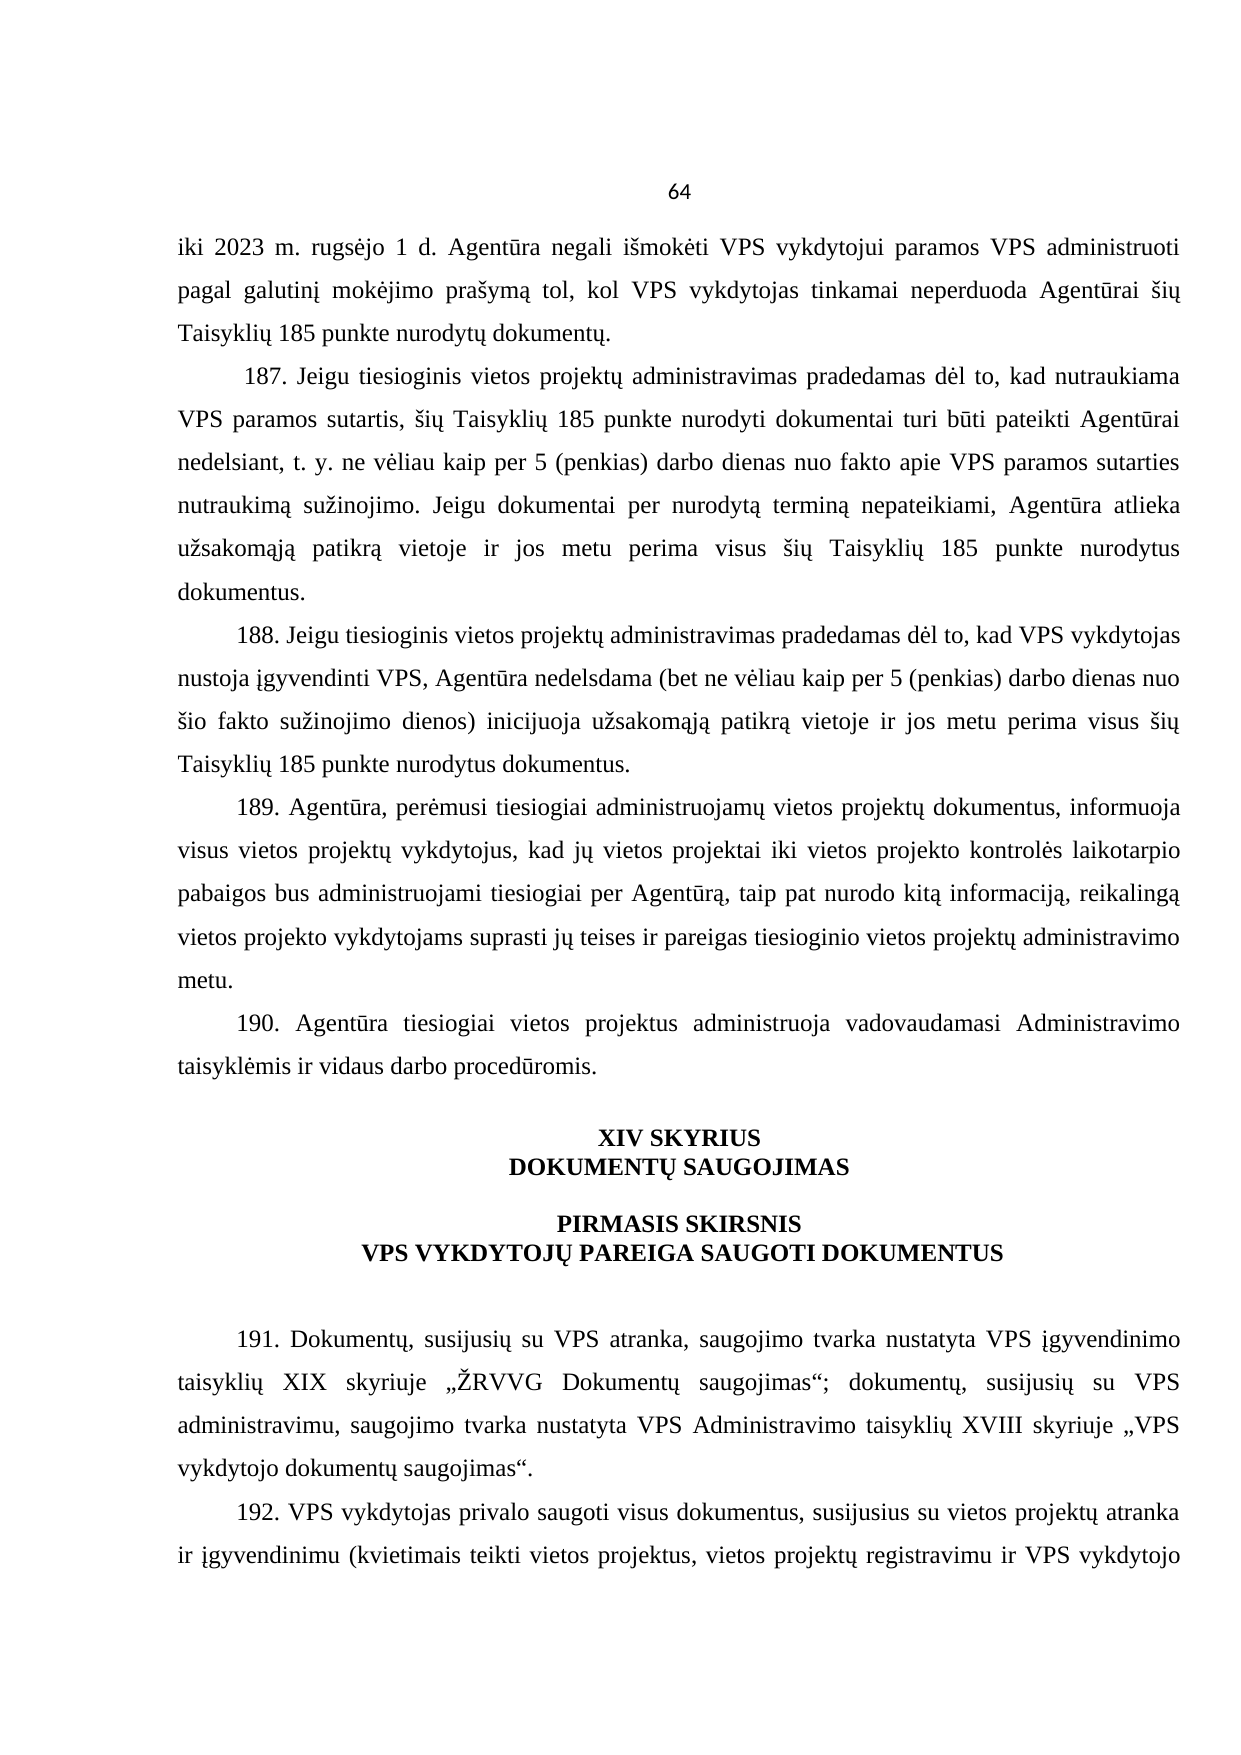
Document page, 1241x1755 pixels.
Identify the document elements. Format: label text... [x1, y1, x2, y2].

text PIRMASIS SKIRSNIS [177, 1209, 1181, 1238]
text VPS VYKDYTOJŲ PAREIGA SAUGOTI DOKUMENTUS [177, 1238, 1181, 1267]
text 189. Agentūra, perėmusi tiesiogiai administruojamų vietos projektų dokumentus, informuoja visus vietos projektų vykdytojus, kad jų vietos projektai iki vietos projekto kontrolės laikotarpio pabaigos bus administruojami tiesiogiai per Agentūrą, taip pat nurodo kitą informaciją, reikalingą vietos projekto vykdytojams suprasti jų teises ir pareigas tiesioginio vietos projektų administravimo metu. [177, 792, 1181, 993]
text 188. Jeigu tiesioginis vietos projektų administravimas pradedamas dėl to, kad VPS vykdytojas nustoja įgyvendinti VPS, Agentūra nedelsdama (bet ne vėliau kaip per 5 (penkias) darbo dienas nuo šio fakto sužinojimo dienos) inicijuoja užsakomąją patikrą vietoje ir jos metu perima visus šių Taisyklių 185 punkte nurodytus dokumentus. [177, 620, 1181, 778]
text DOKUMENTŲ SAUGOJIMAS [177, 1152, 1181, 1180]
text iki 2023 m. rugsėjo 1 d. Agentūra negali išmokėti VPS vykdytojui paramos VPS administruoti pagal galutinį mokėjimo prašymą tol, kol VPS vykdytojas tinkamai neperduoda Agentūrai šių Taisyklių 185 punkte nurodytų dokumentų. [177, 232, 1181, 347]
text 192. VPS vykdytojas privalo saugoti visus dokumentus, susijusius su vietos projektų atranka ir įgyvendinimu (kvietimais teikti vietos projektus, vietos projektų registravimu ir VPS vykdytojo [177, 1497, 1181, 1568]
text XIV SKYRIUS [177, 1123, 1181, 1152]
text 191. Dokumentų, susijusių su VPS atranka, saugojimo tvarka nustatyta VPS įgyvendinimo taisyklių XIX skyriuje „ŽRVVG Dokumentų saugojimas“; dokumentų, susijusių su VPS administravimu, saugojimo tvarka nustatyta VPS Administravimo taisyklių XVIII skyriuje „VPS vykdytojo dokumentų saugojimas“. [177, 1324, 1181, 1482]
text 190. Agentūra tiesiogiai vietos projektus administruoja vadovaudamasi Administravimo taisyklėmis ir vidaus darbo procedūromis. [177, 1008, 1181, 1080]
text 187. Jeigu tiesioginis vietos projektų administravimas pradedamas dėl to, kad nutraukiama VPS paramos sutartis, šių Taisyklių 185 punkte nurodyti dokumentai turi būti pateikti Agentūrai nedelsiant, t. y. ne vėliau kaip per 5 (penkias) darbo dienas nuo fakto apie VPS paramos sutarties nutraukimą sužinojimo. Jeigu dokumentai per nurodytą terminą nepateikiami, Agentūra atlieka užsakomąją patikrą vietoje ir jos metu perima visus šių Taisyklių 185 punkte nurodytus dokumentus. [177, 361, 1181, 605]
